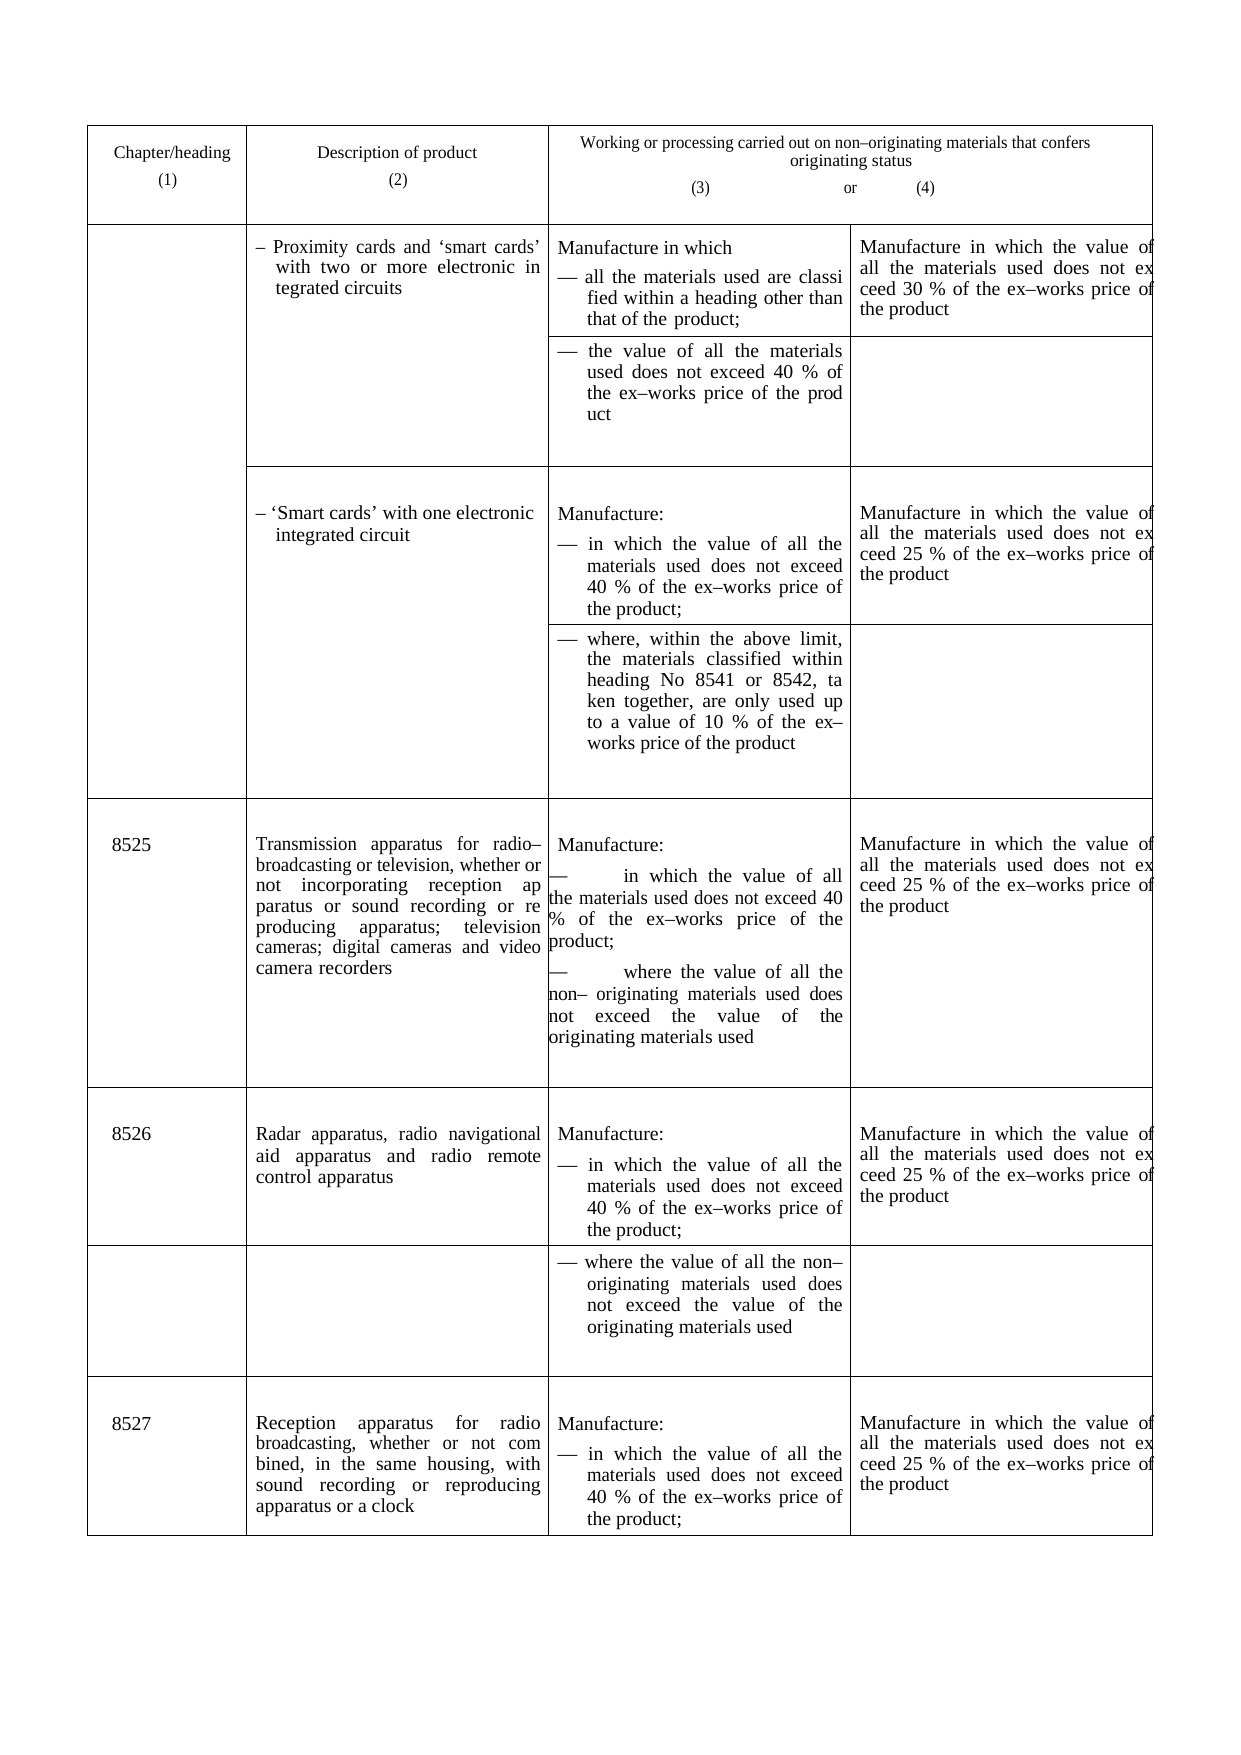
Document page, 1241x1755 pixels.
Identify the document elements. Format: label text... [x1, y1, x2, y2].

table_cell [247, 1246, 548, 1376]
table_cell [851, 625, 1152, 797]
table_cell Manufacture: — in which the value of all the materials used does not exceed 40 % of the ex–works price of the product; [549, 1088, 850, 1245]
table_cell — where the value of all the non– originating materials used does not exceed the value of the originating materials used [549, 1246, 850, 1376]
table_header Description of product (2) [247, 126, 548, 224]
table_cell Manufacture in which the value of all the materials used does not ex­ ceed 25 % of the ex–works price of the product [851, 1088, 1152, 1245]
table_cell Radar apparatus, radio navigational aid apparatus and radio remote control apparatus [247, 1088, 548, 1245]
table_cell [88, 1246, 246, 1376]
table_cell Manufacture in which the value of all the materials used does not ex­ ceed 25 % of the ex–works price of the product [851, 1377, 1152, 1534]
table_cell 8527 [88, 1377, 246, 1534]
table_cell Manufacture: in which the value of all the materials used does not exceed 40 % of the ex–works price of the product; where the value of all the non– originating materials used does not exceed the value of the originating materials used [549, 799, 850, 1087]
table_cell – ‘Smart cards’ with one electronic integrated circuit [247, 467, 548, 797]
table_cell [851, 337, 1152, 466]
table_cell Reception apparatus for radio broadcasting, whether or not com­ bined, in the same housing, with sound recording or reproducing apparatus or a clock [247, 1377, 548, 1534]
table_cell Manufacture in which the value of all the materials used does not ex­ ceed 25 % of the ex–works price of the product [851, 467, 1152, 624]
table_cell — the value of all the materials used does not exceed 40 % of the ex–works price of the prod­ uct [549, 337, 850, 466]
table_cell Manufacture: — in which the value of all the materials used does not exceed 40 % of the ex–works price of the product; [549, 467, 850, 624]
table_cell Manufacture in which the value of all the materials used does not ex­ ceed 30 % of the ex–works price of the product [851, 225, 1152, 336]
table_cell 8526 [88, 1088, 246, 1245]
table_cell Manufacture in which — all the materials used are classi­ fied within a heading other than that of the product; [549, 225, 850, 336]
table_header Chapter/heading (1) [88, 126, 246, 224]
table_header Working or processing carried out on non–originating materials that confers originating status (3) or (4) [549, 126, 1152, 224]
table_cell [88, 225, 246, 797]
table_cell Manufacture in which the value of all the materials used does not ex­ ceed 25 % of the ex–works price of the product [851, 799, 1152, 1087]
table_cell Transmission apparatus for radio– broadcasting or television, whether or not incorporating reception ap­ paratus or sound recording or re­ producing apparatus; television cameras; digital cameras and video camera recorders [247, 799, 548, 1087]
table_cell 8525 [88, 799, 246, 1087]
table_cell Manufacture: — in which the value of all the materials used does not exceed 40 % of the ex–works price of the product; [549, 1377, 850, 1534]
table_cell — where, within the above limit, the materials classified within heading No 8541 or 8542, ta­ ken together, are only used up to a value of 10 % of the ex– works price of the product [549, 625, 850, 797]
table_cell – Proximity cards and ‘smart cards’ with two or more electronic in­ tegrated circuits [247, 225, 548, 466]
table_cell [851, 1246, 1152, 1376]
